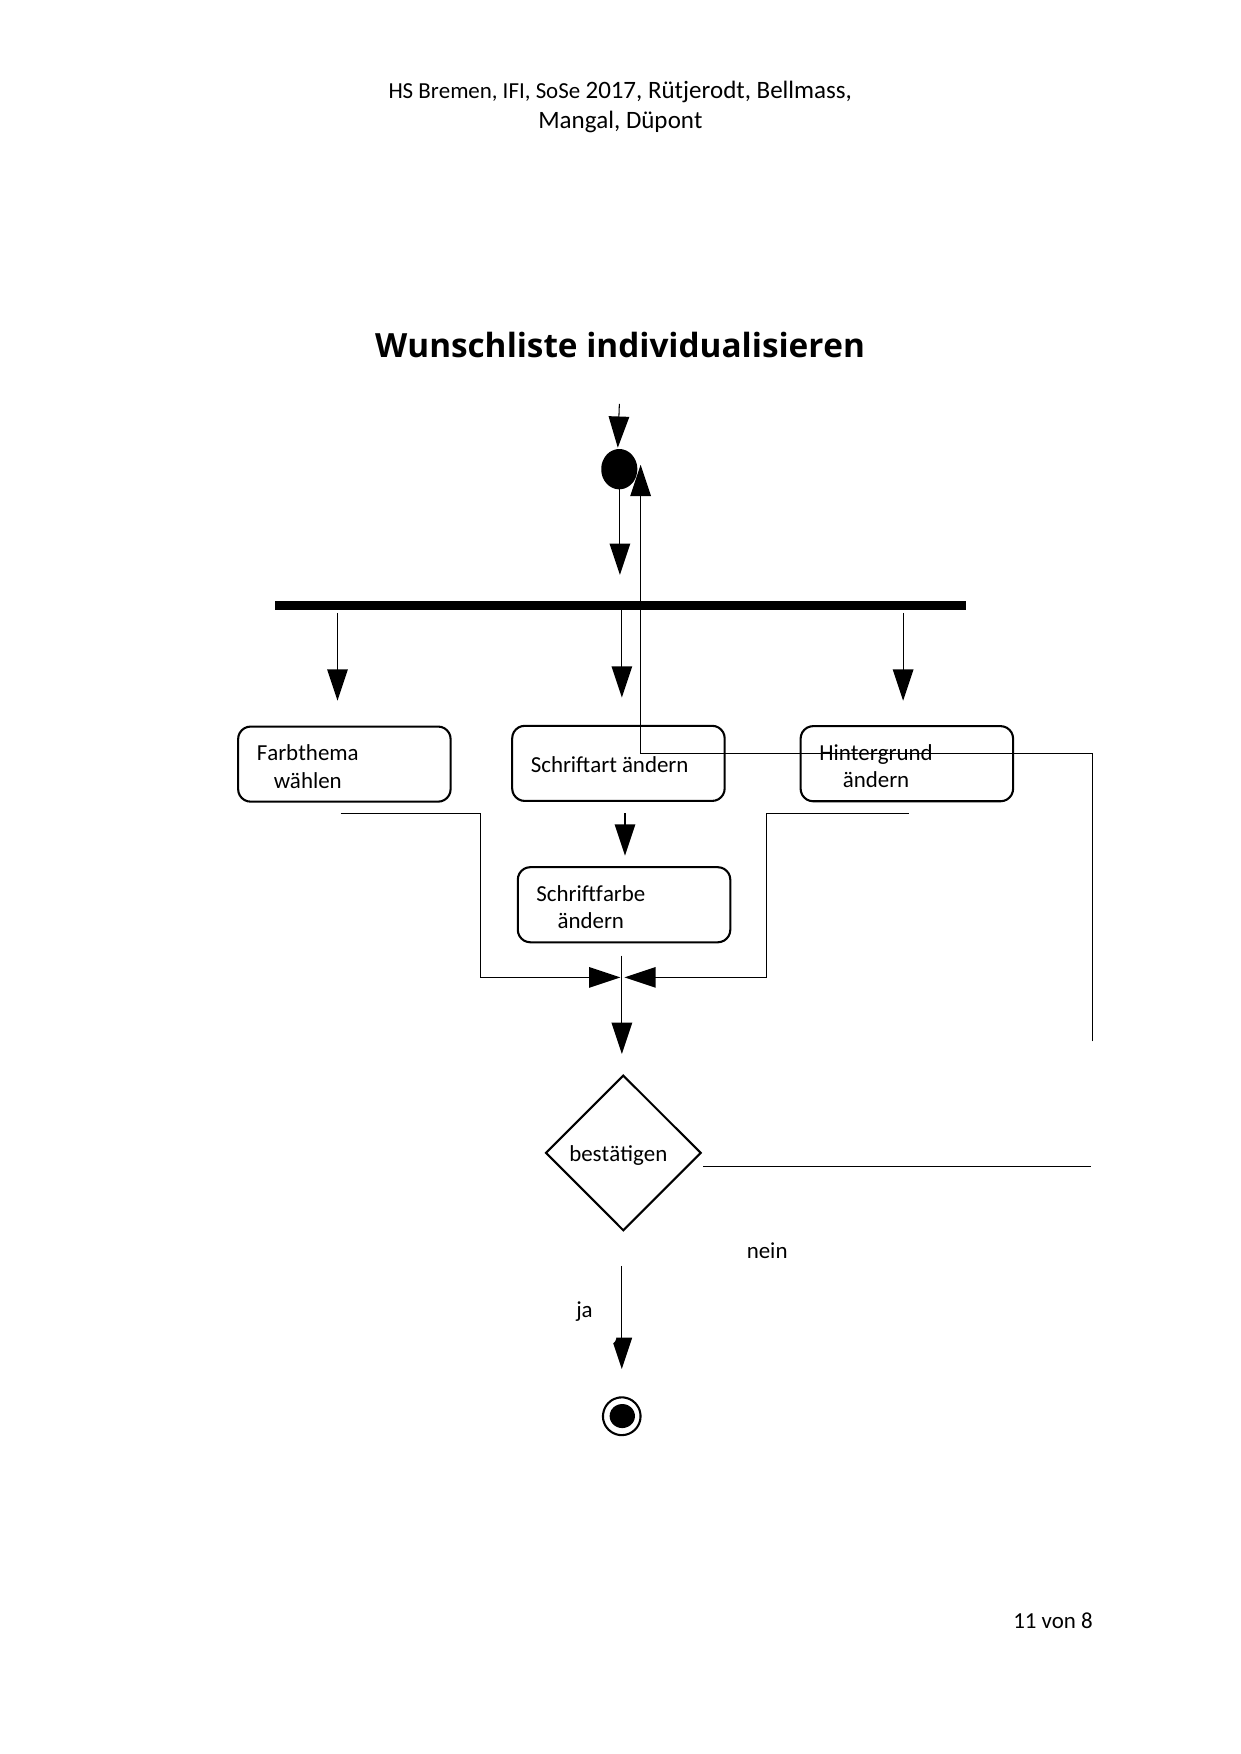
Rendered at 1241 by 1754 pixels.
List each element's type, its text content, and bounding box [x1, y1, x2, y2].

subtitle Wunschliste individualisieren [148, 322, 1093, 367]
